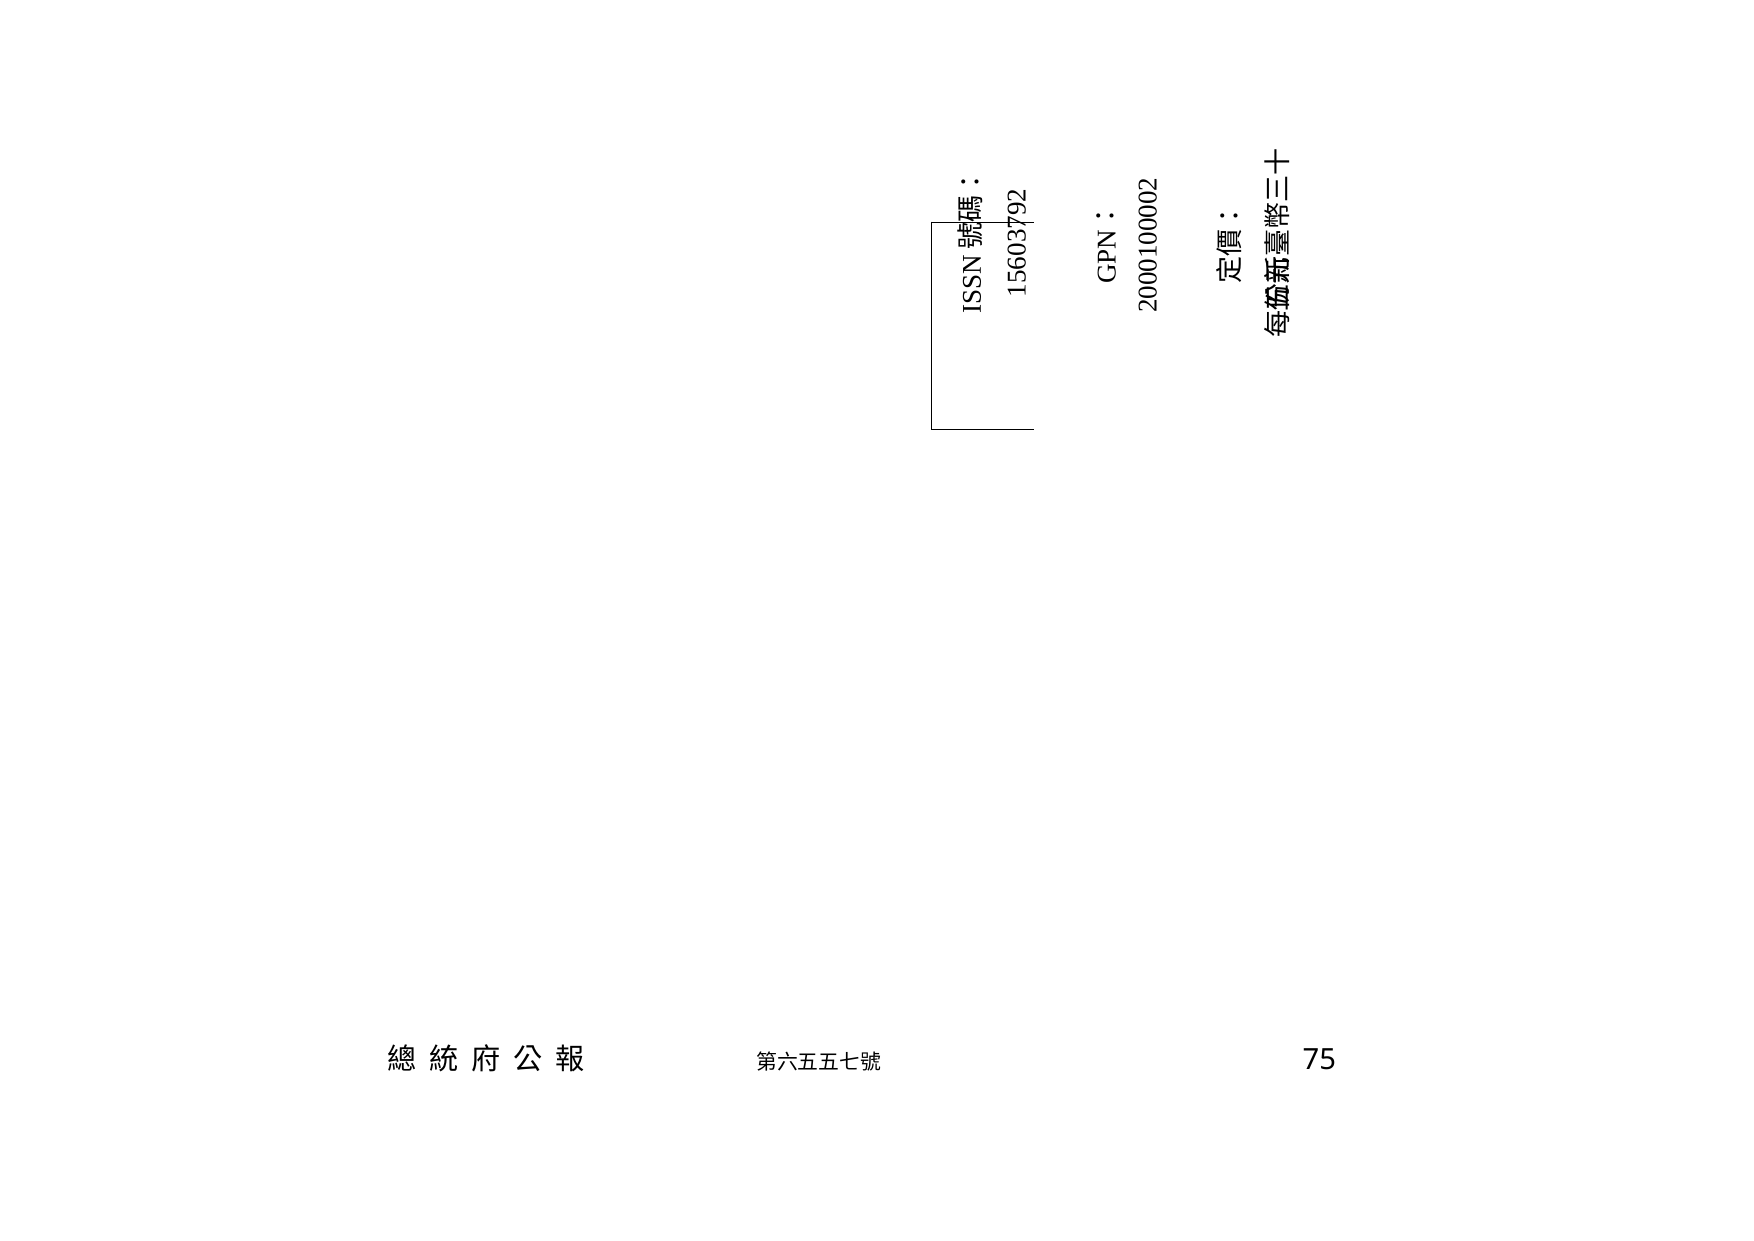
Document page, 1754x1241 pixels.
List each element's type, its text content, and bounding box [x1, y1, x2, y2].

table_cell ISSN號碼： [932, 223, 983, 429]
table_header [1034, 222, 1081, 429]
table_cell 15603792 [983, 223, 1034, 429]
table_header 每份新臺幣三十五元 [1253, 222, 1300, 429]
table_header 2000100002 [1128, 222, 1176, 429]
table_header 定價： [1205, 222, 1252, 429]
table_header [1176, 222, 1205, 429]
table_header GPN： [1081, 222, 1128, 429]
